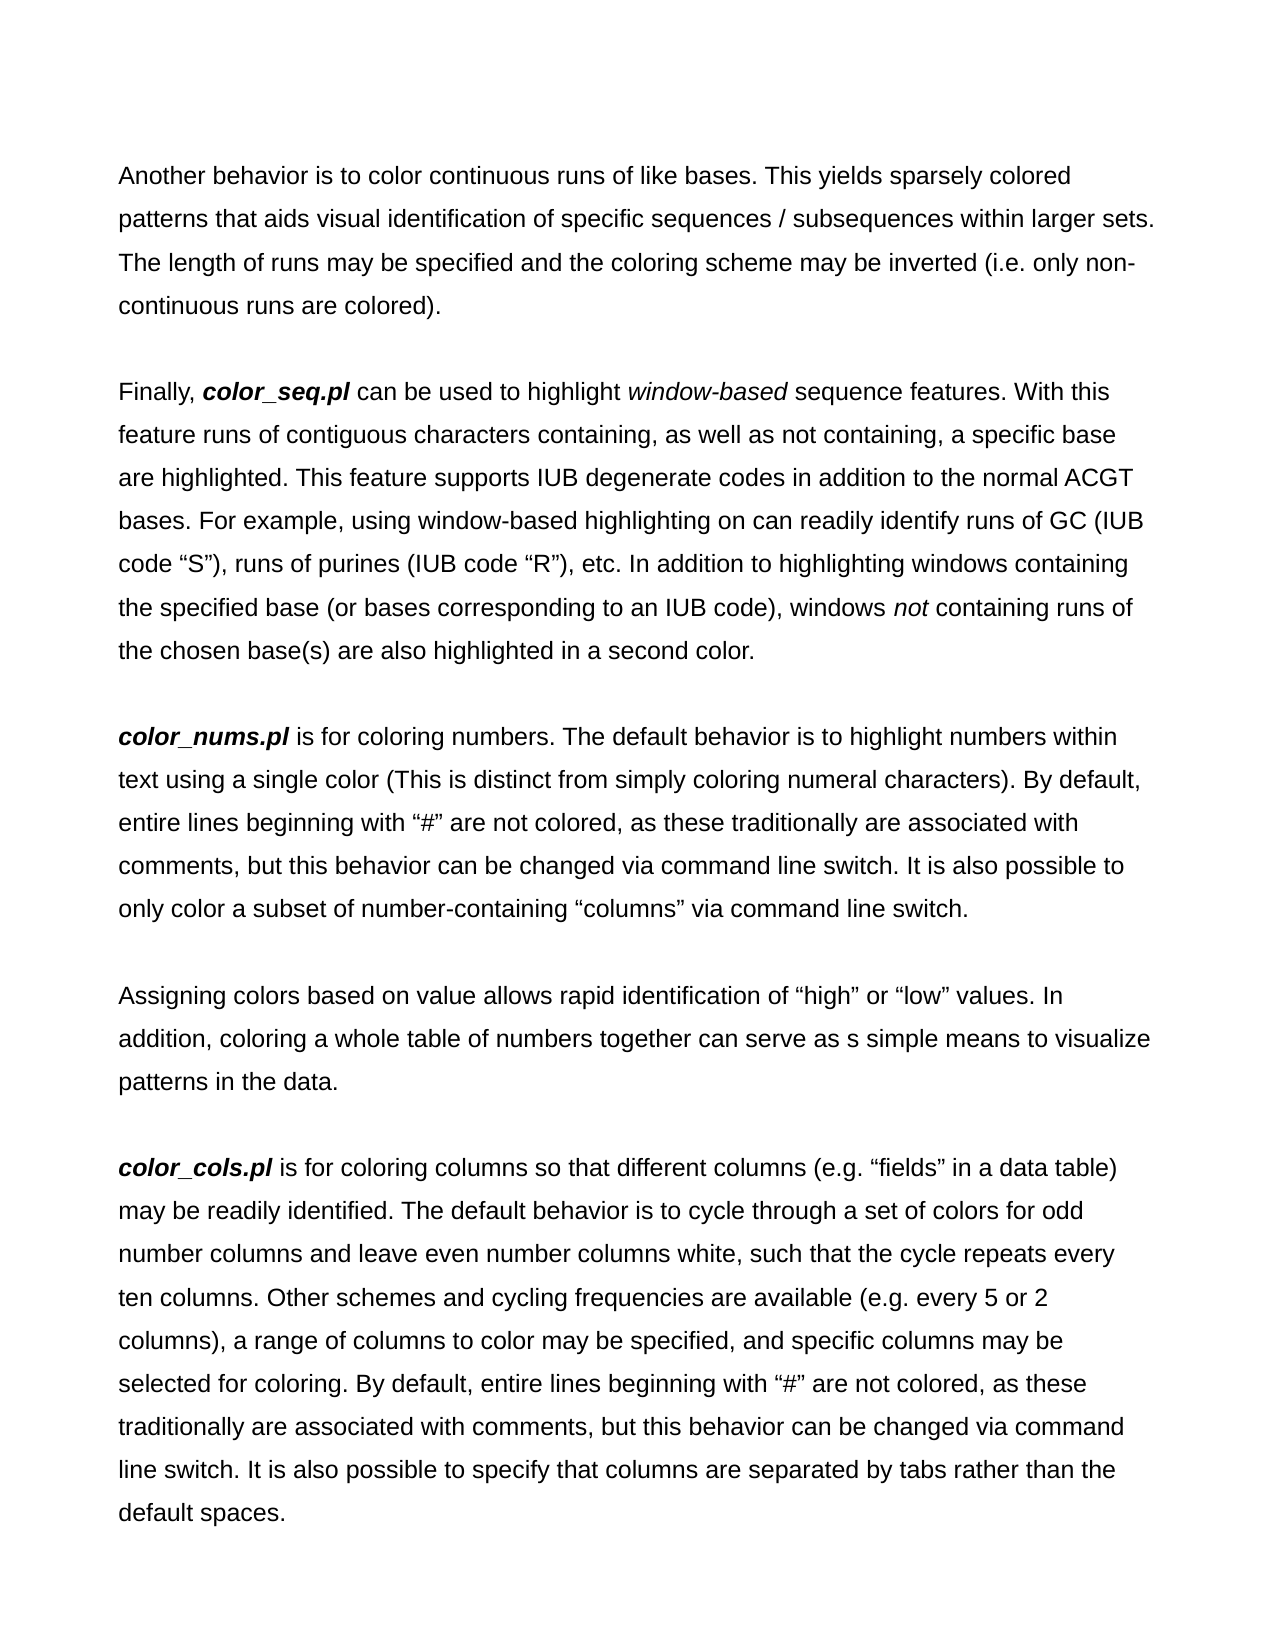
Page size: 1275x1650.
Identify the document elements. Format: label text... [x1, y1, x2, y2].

text Another behavior is to color continuous runs of like bases. This yields sparsely colored patterns that aids visual identification of specific sequences / subsequences within larger sets. The length of runs may be specified and the coloring scheme may be inverted (i.e. only non-continuous runs are colored). [118, 161, 1157, 319]
text color_cols.pl is for coloring columns so that different columns (e.g. “fields” in a data table) may be readily identified. The default behavior is to cycle through a set of colors for odd number columns and leave even number columns white, such that the cycle repeats every ten columns. Other schemes and cycling frequencies are available (e.g. every 5 or 2 columns), a range of columns to color may be specified, and specific columns may be selected for coloring. By default, entire lines beginning with “#” are not colored, as these traditionally are associated with comments, but this behavior can be changed via command line switch. It is also possible to specify that columns are separated by tabs rather than the default spaces. [118, 1153, 1157, 1527]
text Finally, color_seq.pl can be used to highlight window-based sequence features. With this feature runs of contiguous characters containing, as well as not containing, a specific base are highlighted. This feature supports IUB degenerate codes in addition to the normal ACGT bases. For example, using window-based highlighting on can readily identify runs of GC (IUB code “S”), runs of purines (IUB code “R”), etc. In addition to highlighting windows containing the specified base (or bases corresponding to an IUB code), windows not containing runs of the chosen base(s) are also highlighted in a second color. [118, 377, 1157, 664]
text color_nums.pl is for coloring numbers. The default behavior is to highlight numbers within text using a single color (This is distinct from simply coloring numeral characters). By default, entire lines beginning with “#” are not colored, as these traditionally are associated with comments, but this behavior can be changed via command line switch. It is also possible to only color a subset of number-containing “columns” via command line switch. [118, 722, 1157, 923]
text Assigning colors based on value allows rapid identification of “high” or “low” values. In addition, coloring a whole table of numbers together can serve as s simple means to visualize patterns in the data. [118, 981, 1157, 1096]
